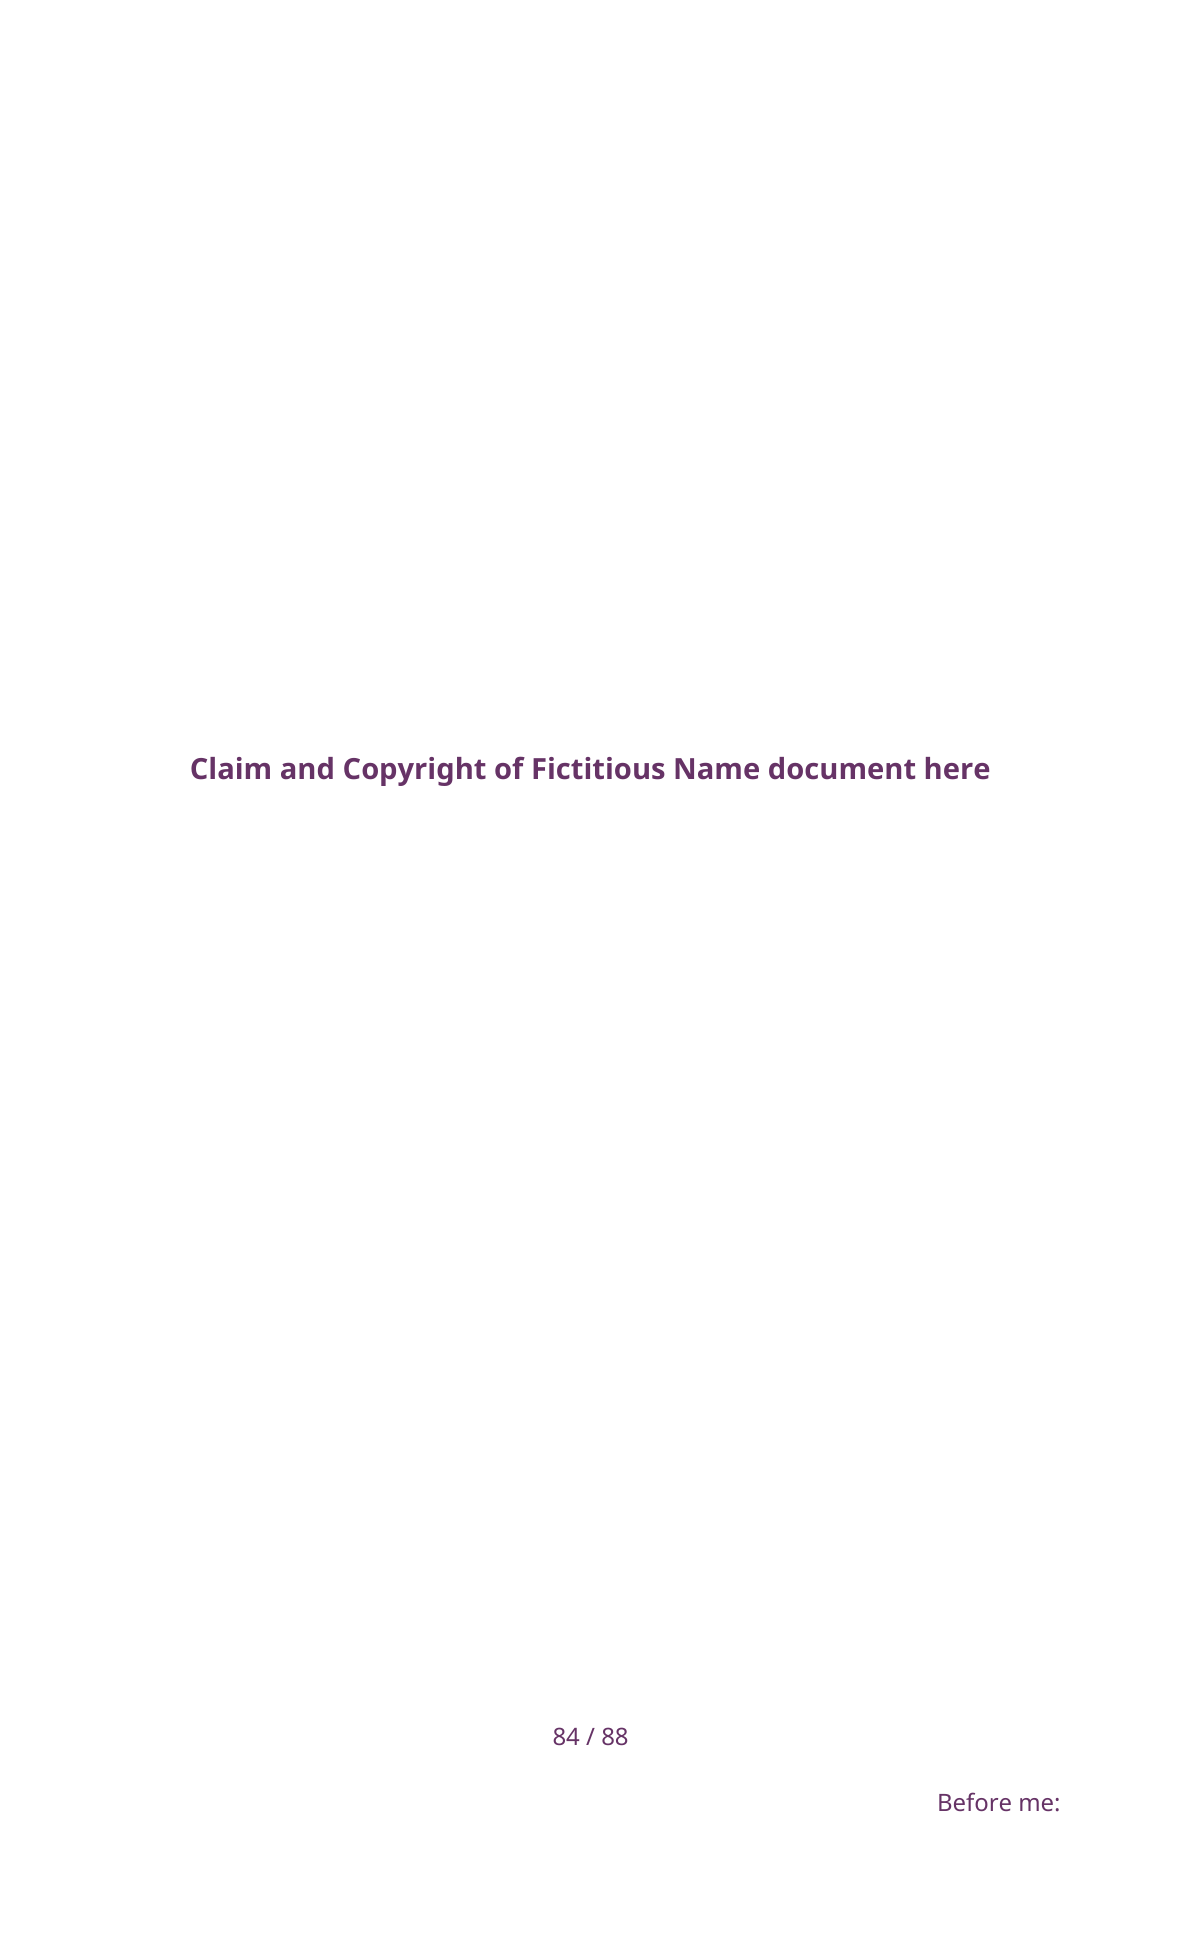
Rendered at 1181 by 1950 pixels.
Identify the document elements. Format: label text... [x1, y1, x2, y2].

text Claim and Copyright of Fictitious Name document here [120, 749, 1061, 788]
